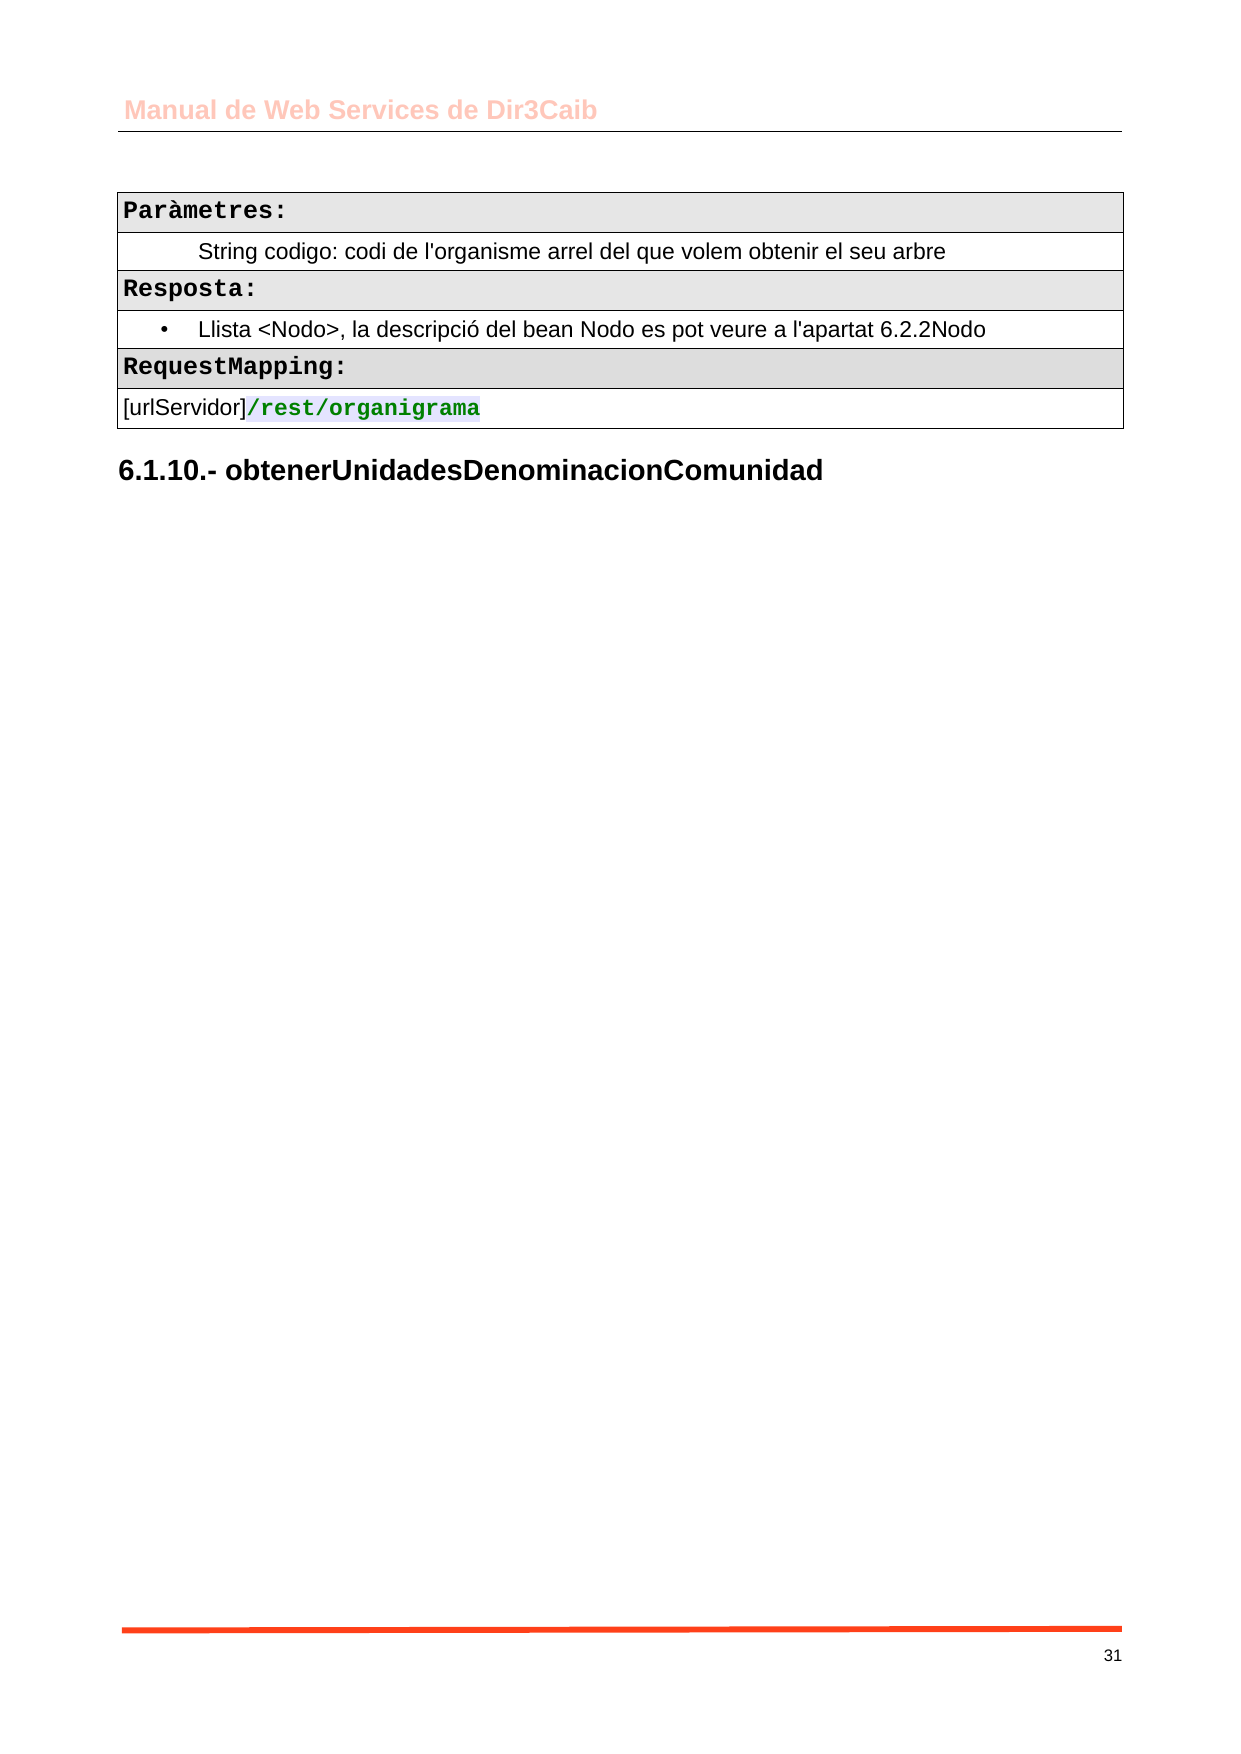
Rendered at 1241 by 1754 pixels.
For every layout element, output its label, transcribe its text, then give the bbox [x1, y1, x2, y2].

subtitle obtenerUnidadesDenominacionComunidad [118, 453, 1122, 486]
table_cell Llista <Nodo>, la descripció del bean Nodo es pot veure a l'apartat 6.2.2Nodo [118, 311, 1123, 348]
table_cell Paràmetres: [118, 193, 1123, 232]
table_cell String codigo: codi de l'organisme arrel del que volem obtenir el seu arbre [118, 233, 1123, 270]
table_cell RequestMapping: [118, 349, 1123, 388]
table_cell [urlServidor]/rest/organigrama [118, 389, 1123, 427]
table_cell Resposta: [118, 271, 1123, 310]
